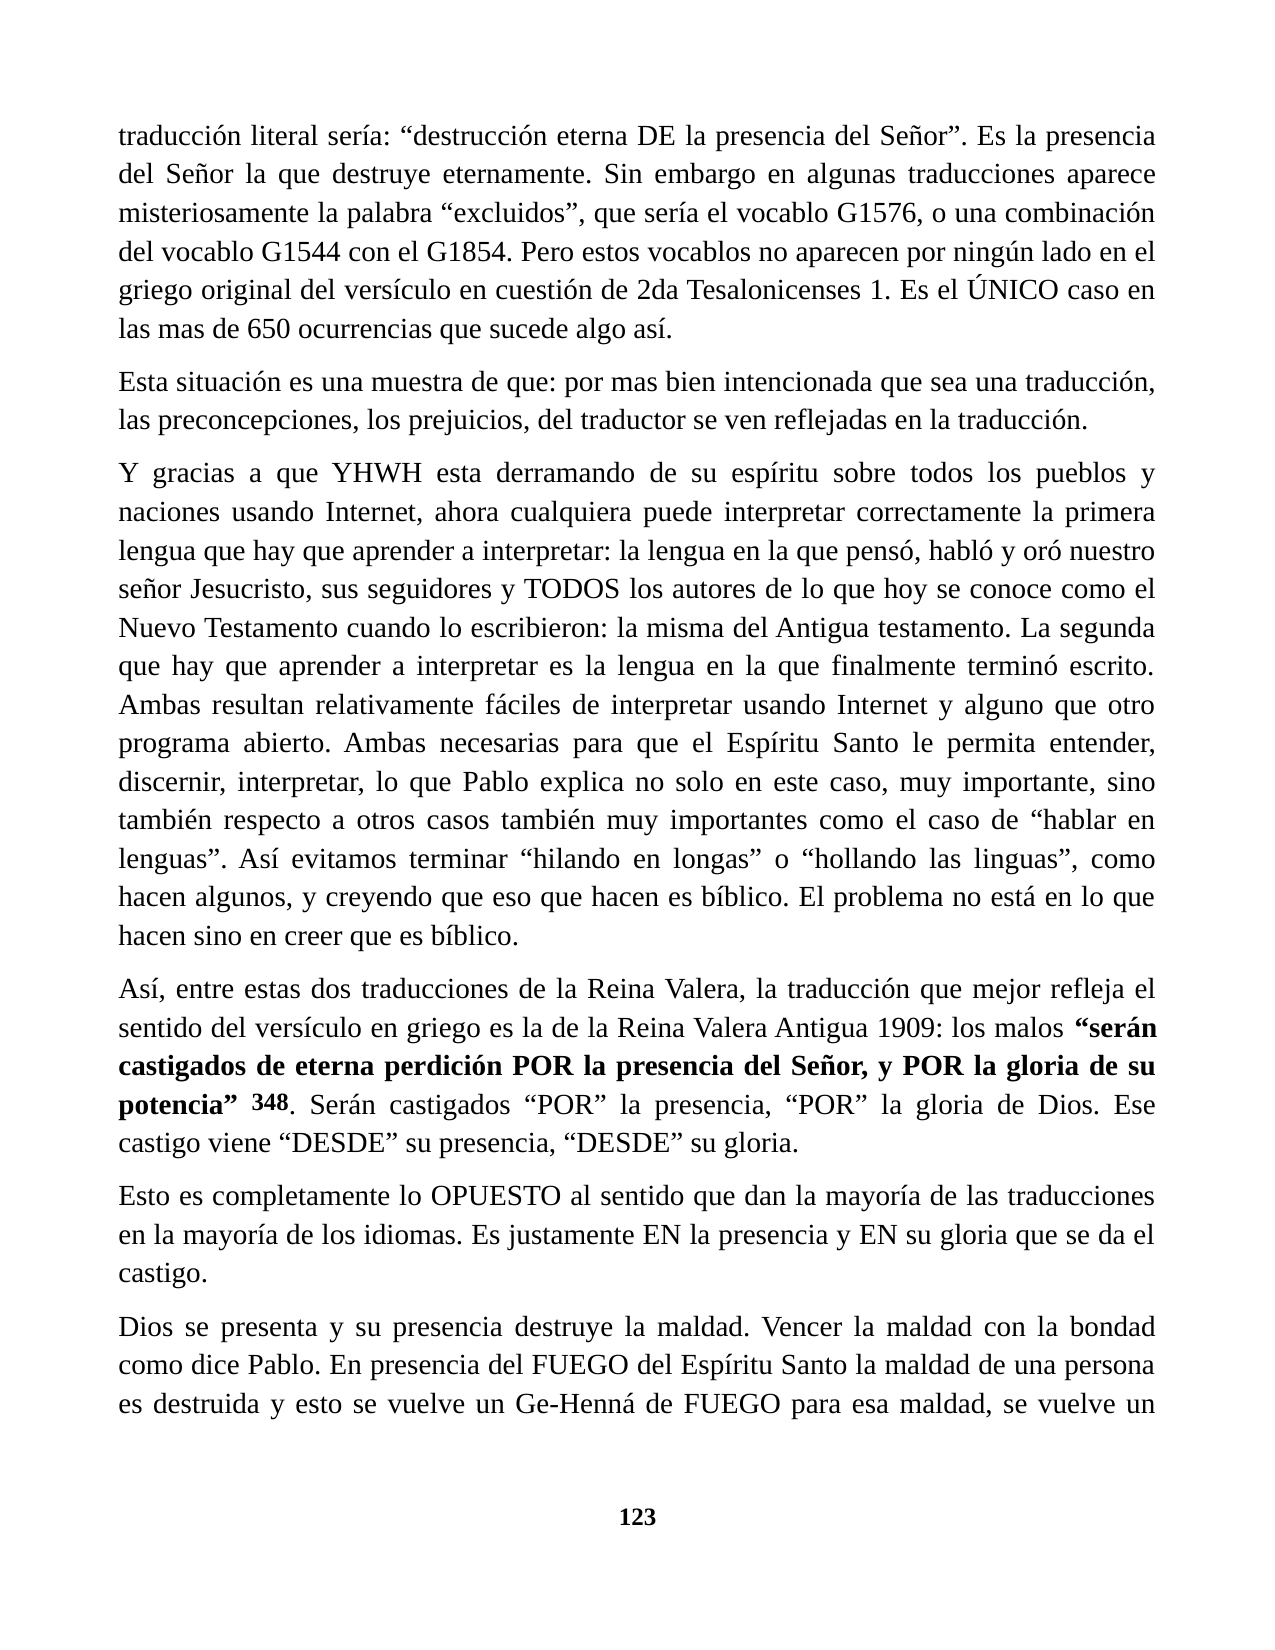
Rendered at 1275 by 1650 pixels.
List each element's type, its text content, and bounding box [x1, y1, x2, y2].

text Y gracias a que YHWH esta derramando de su espíritu sobre todos los pueblos y naciones usando Internet, ahora cualquiera puede interpretar correctamente la primera lengua que hay que aprender a interpretar: la lengua en la que pensó, habló y oró nuestro señor Jesucristo, sus seguidores y TODOS los autores de lo que hoy se conoce como el Nuevo Testamento cuando lo escribieron: la misma del Antigua testamento. La segunda que hay que aprender a interpretar es la lengua en la que finalmente terminó escrito. Ambas resultan relativamente fáciles de interpretar usando Internet y alguno que otro programa abierto. Ambas necesarias para que el Espíritu Santo le permita entender, discernir, interpretar, lo que Pablo explica no solo en este caso, muy importante, sino también respecto a otros casos también muy importantes como el caso de “hablar en lenguas”. Así evitamos terminar “hilando en longas” o “hollando las linguas”, como hacen algunos, y creyendo que eso que hacen es bíblico. El problema no está en lo que hacen sino en creer que es bíblico. [118, 456, 1157, 952]
text Esta situación es una muestra de que: por mas bien intencionada que sea una traducción, las preconcepciones, los prejuicios, del traductor se ven reflejadas en la traducción. [118, 364, 1157, 436]
text traducción literal sería: “destrucción eterna DE la presencia del Señor”. Es la presencia del Señor la que destruye eternamente. Sin embargo en algunas traducciones aparece misteriosamente la palabra “excluidos”, que sería el vocablo G1576, o una combinación del vocablo G1544 con el G1854. Pero estos vocablos no aparecen por ningún lado en el griego original del versículo en cuestión de 2da Tesalonicenses 1. Es el ÚNICO caso en las mas de 650 ocurrencias que sucede algo así. [118, 118, 1157, 344]
text Esto es completamente lo OPUESTO al sentido que dan la mayoría de las traducciones en la mayoría de los idiomas. Es justamente EN la presencia y EN su gloria que se da el castigo. [118, 1178, 1157, 1289]
text Dios se presenta y su presencia destruye la maldad. Vencer la maldad con la bondad como dice Pablo. En presencia del FUEGO del Espíritu Santo la maldad de una persona es destruida y esto se vuelve un Ge-Henná de FUEGO para esa maldad, se vuelve un [118, 1309, 1157, 1419]
text Así, entre estas dos traducciones de la Reina Valera, la traducción que mejor refleja el sentido del versículo en griego es la de la Reina Valera Antigua 1909: los malos “serán castigados de eterna perdición POR la presencia del Señor, y POR la gloria de su potencia” . Serán castigados “POR” la presencia, “POR” la gloria de Dios. Ese castigo viene “DESDE” su presencia, “DESDE” su gloria. [118, 971, 1157, 1159]
